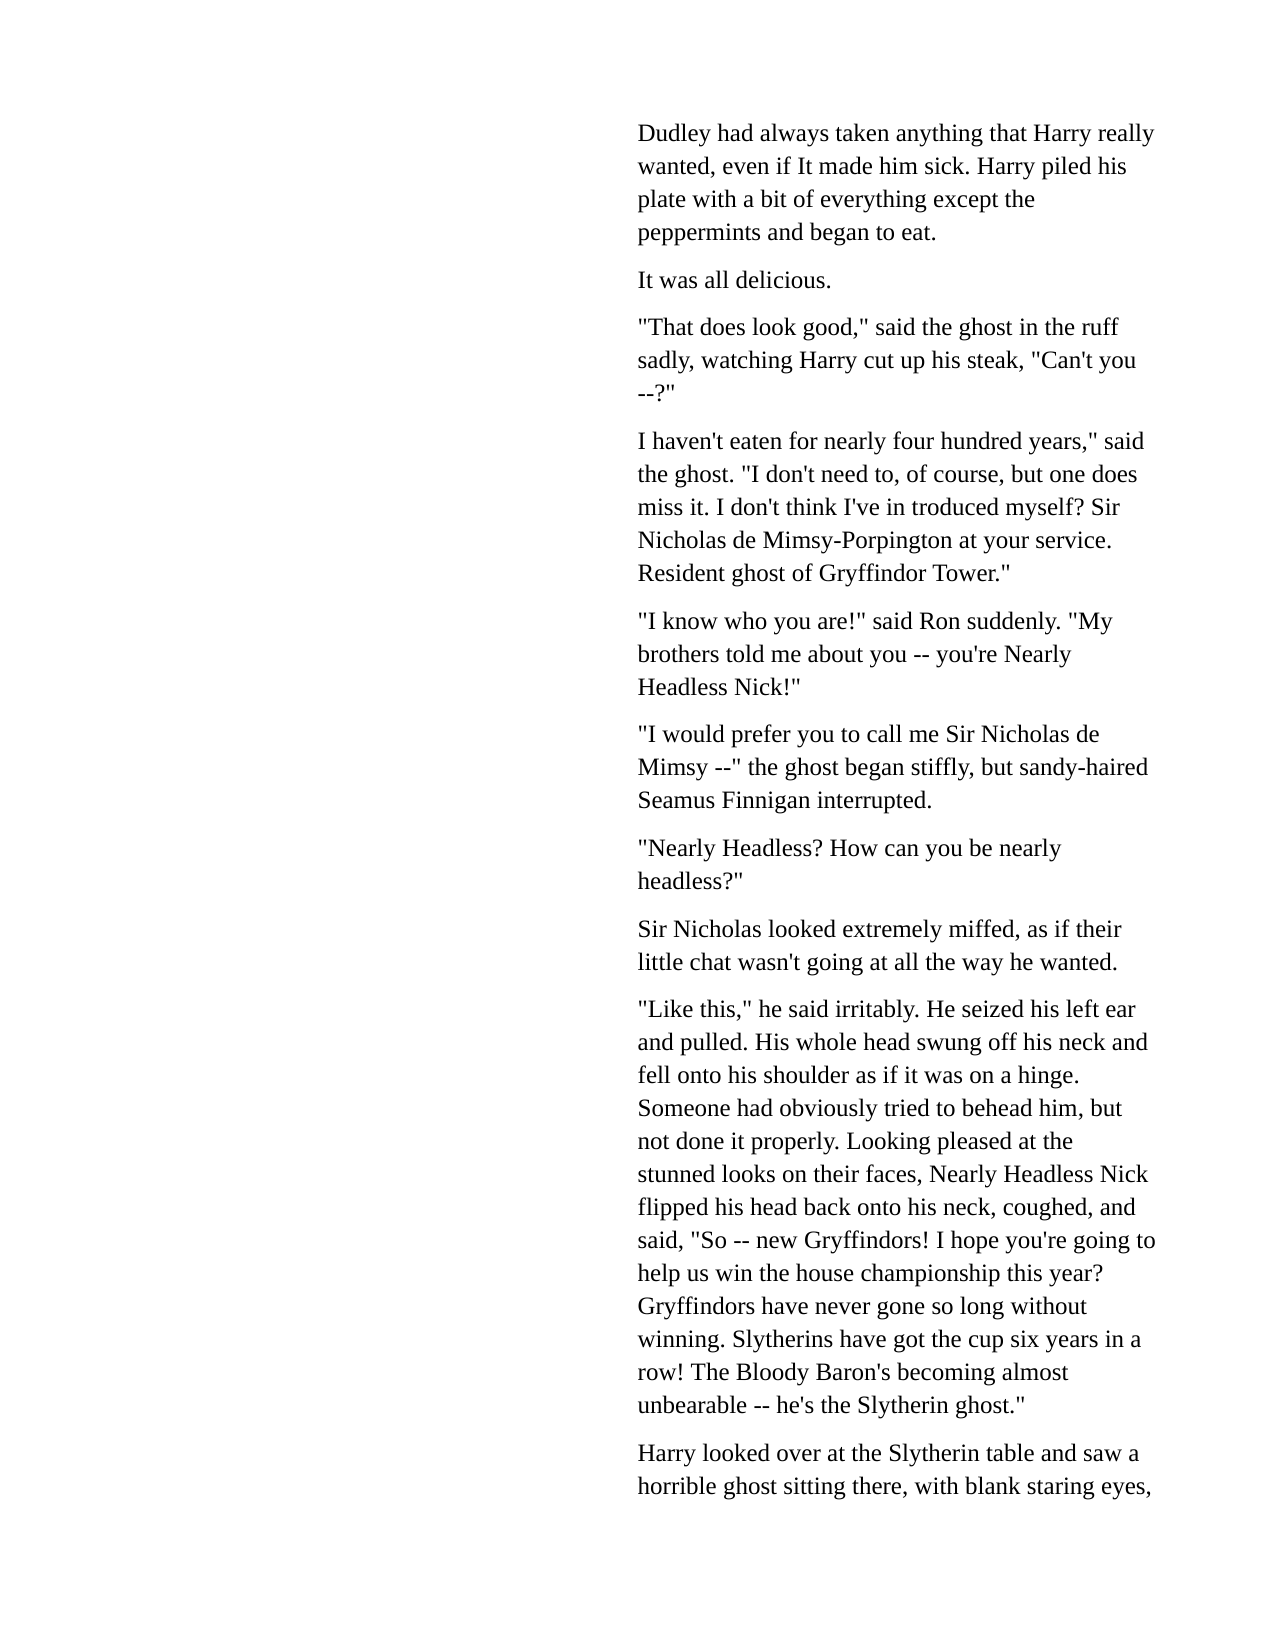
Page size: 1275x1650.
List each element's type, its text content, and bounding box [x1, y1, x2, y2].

table_cell [118, 265, 637, 312]
table_cell "I know who you are!" said Ron suddenly. "My brothers told me about you -- you're Nearly Headless Nick!" [638, 606, 1157, 719]
table_cell [118, 313, 637, 426]
table_cell "Like this," he said irritably. He seized his left ear and pulled. His whole head swung off his neck and fell onto his shoulder as if it was on a hinge. Someone had obviously tried to behead him, but not done it properly. Looking pleased at the stunned looks on their faces, Nearly Headless Nick flipped his head back onto his neck, coughed, and said, "So -- new Gryffindors! I hope you're going to help us win the house championship this year? Gryffindors have never gone so long without winning. Slytherins have got the cup six years in a row! The Bloody Baron's becoming almost unbearable -- he's the Slytherin ghost." [638, 994, 1157, 1438]
table_cell [118, 1438, 637, 1500]
table_cell "That does look good," said the ghost in the ruff sadly, watching Harry cut up his steak, "Can't you --?" [638, 313, 1157, 426]
table_cell It was all delicious. [638, 265, 1157, 312]
table_cell [118, 914, 637, 994]
table_cell Sir Nicholas looked extremely miffed, as if their little chat wasn't going at all the way he wanted. [638, 914, 1157, 994]
table_cell Dudley had always taken anything that Harry really wanted, even if It made him sick. Harry piled his plate with a bit of everything except the peppermints and began to eat. [638, 118, 1157, 265]
table_cell [118, 118, 637, 265]
table_cell "Nearly Headless? How can you be nearly headless?" [638, 833, 1157, 914]
table_cell [118, 426, 637, 606]
table_cell Harry looked over at the Slytherin table and saw a horrible ghost sitting there, with blank staring eyes, [638, 1438, 1157, 1500]
table_cell I haven't eaten for nearly four hundred years," said the ghost. "I don't need to, of course, but one does miss it. I don't think I've in troduced myself? Sir Nicholas de Mimsy-Porpington at your service. Resident ghost of Gryffindor Tower." [638, 426, 1157, 606]
table_cell [118, 606, 637, 719]
table_cell [118, 719, 637, 833]
table_cell [118, 833, 637, 914]
table_cell [118, 994, 637, 1438]
table_cell "I would prefer you to call me Sir Nicholas de Mimsy --" the ghost began stiffly, but sandy-haired Seamus Finnigan interrupted. [638, 719, 1157, 833]
